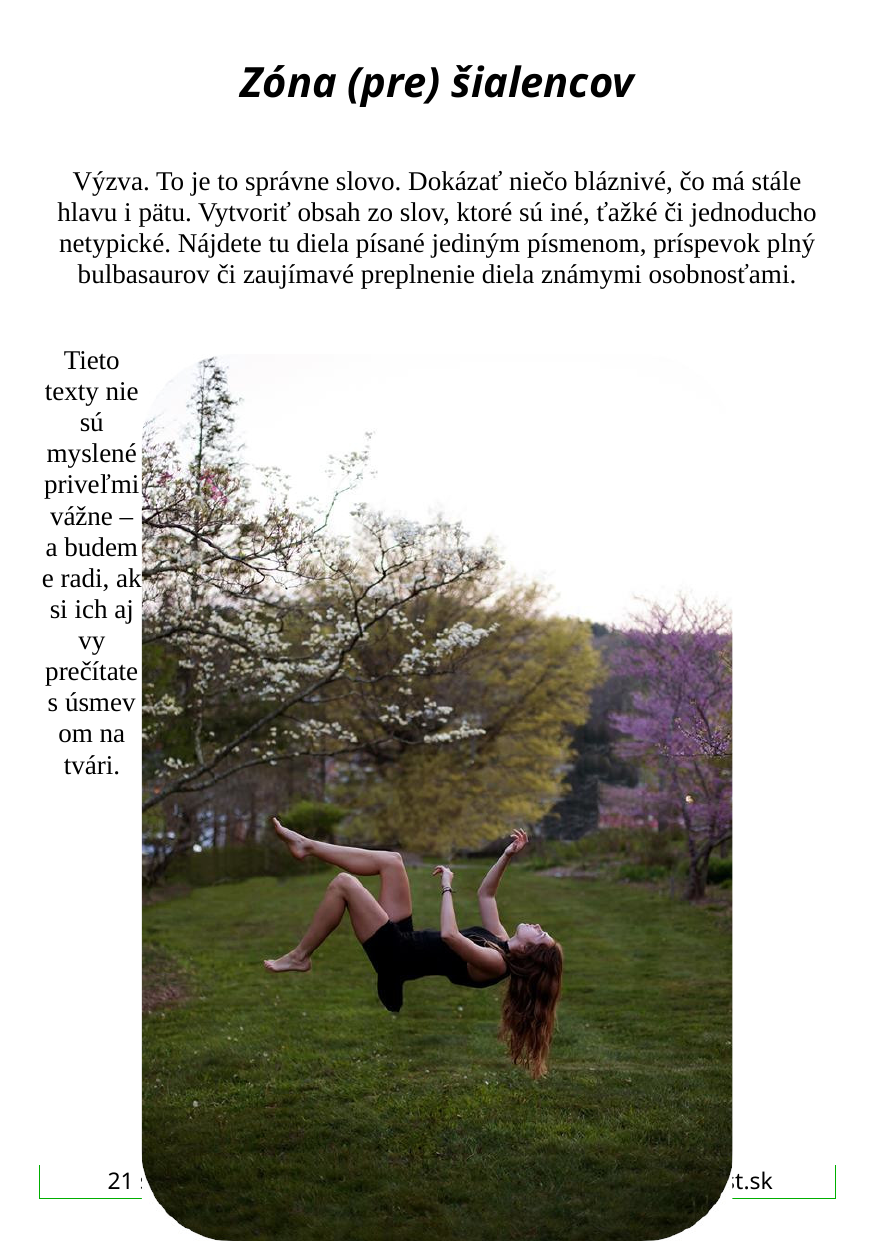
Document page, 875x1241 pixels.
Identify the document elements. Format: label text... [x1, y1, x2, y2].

picture [141, 354, 733, 1241]
text Tieto texty nie sú myslené priveľmi vážne – a budeme radi, ak si ich aj vy prečítate s úsmevom na tvári. [41, 344, 833, 780]
subtitle Zóna (pre) šialencov [41, 53, 833, 110]
text Výzva. To je to správne slovo. Dokázať niečo bláznivé, čo má stále hlavu i pätu. Vytvoriť obsah zo slov, ktoré sú iné, ťažké či jednoducho netypické. Nájdete tu diela písané jediným písmenom, príspevok plný bulbasaurov či zaujímavé preplnenie diela známymi osobnosťami. [41, 164, 833, 289]
